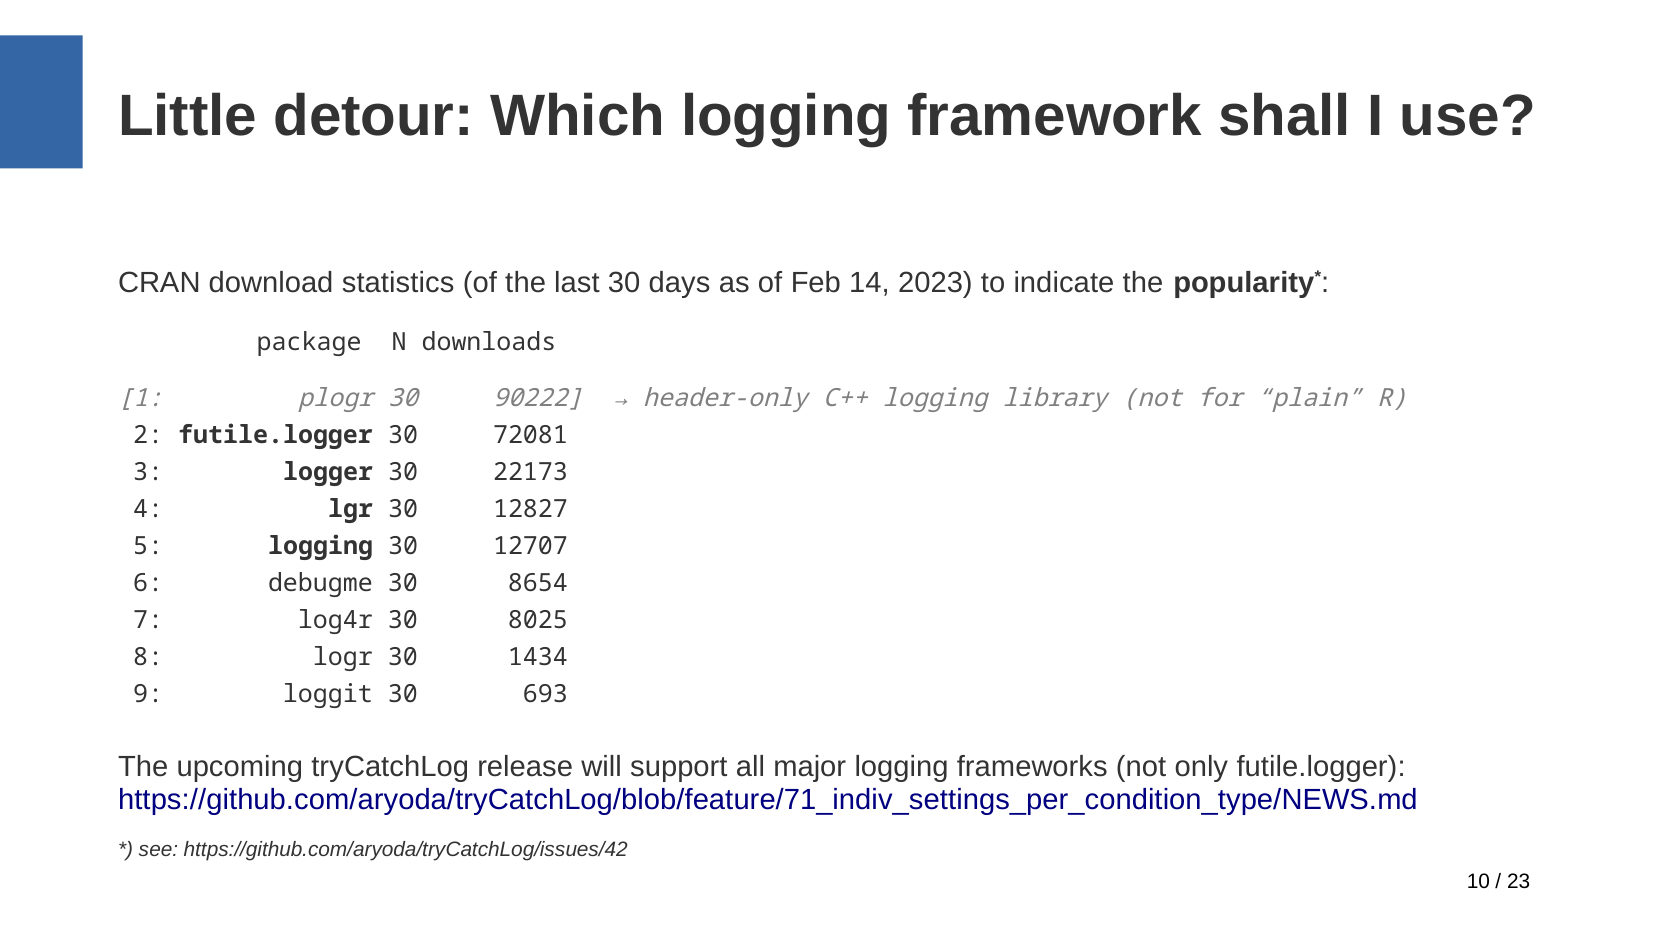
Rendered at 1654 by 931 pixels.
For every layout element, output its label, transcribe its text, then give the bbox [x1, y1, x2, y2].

list CRAN download statistics (of the last 30 days as of Feb 14, 2023) to indicate the popularity*: package N downloads [1: plogr 30 90222] → header-only C++ logging library (not for “plain” R) 2: futile.logger 30 72081 3: logger 30 22173 4: lgr 30 12827 5: logging 30 12707 6: debugme 30 8654 7: log4r 30 8025 8: logr 30 1434 9: loggit 30 693 The upcoming tryCatchLog release will support all major logging frameworks (not only futile.logger): https://github.com/aryoda/tryCatchLog/blob/feature/71_indiv_settings_per_condition_type/NEWS.md *) see: https://github.com/aryoda/tryCatchLog/issues/42 [118, 265, 1536, 841]
title Little detour: Which logging framework shall I use? [118, 37, 1571, 193]
